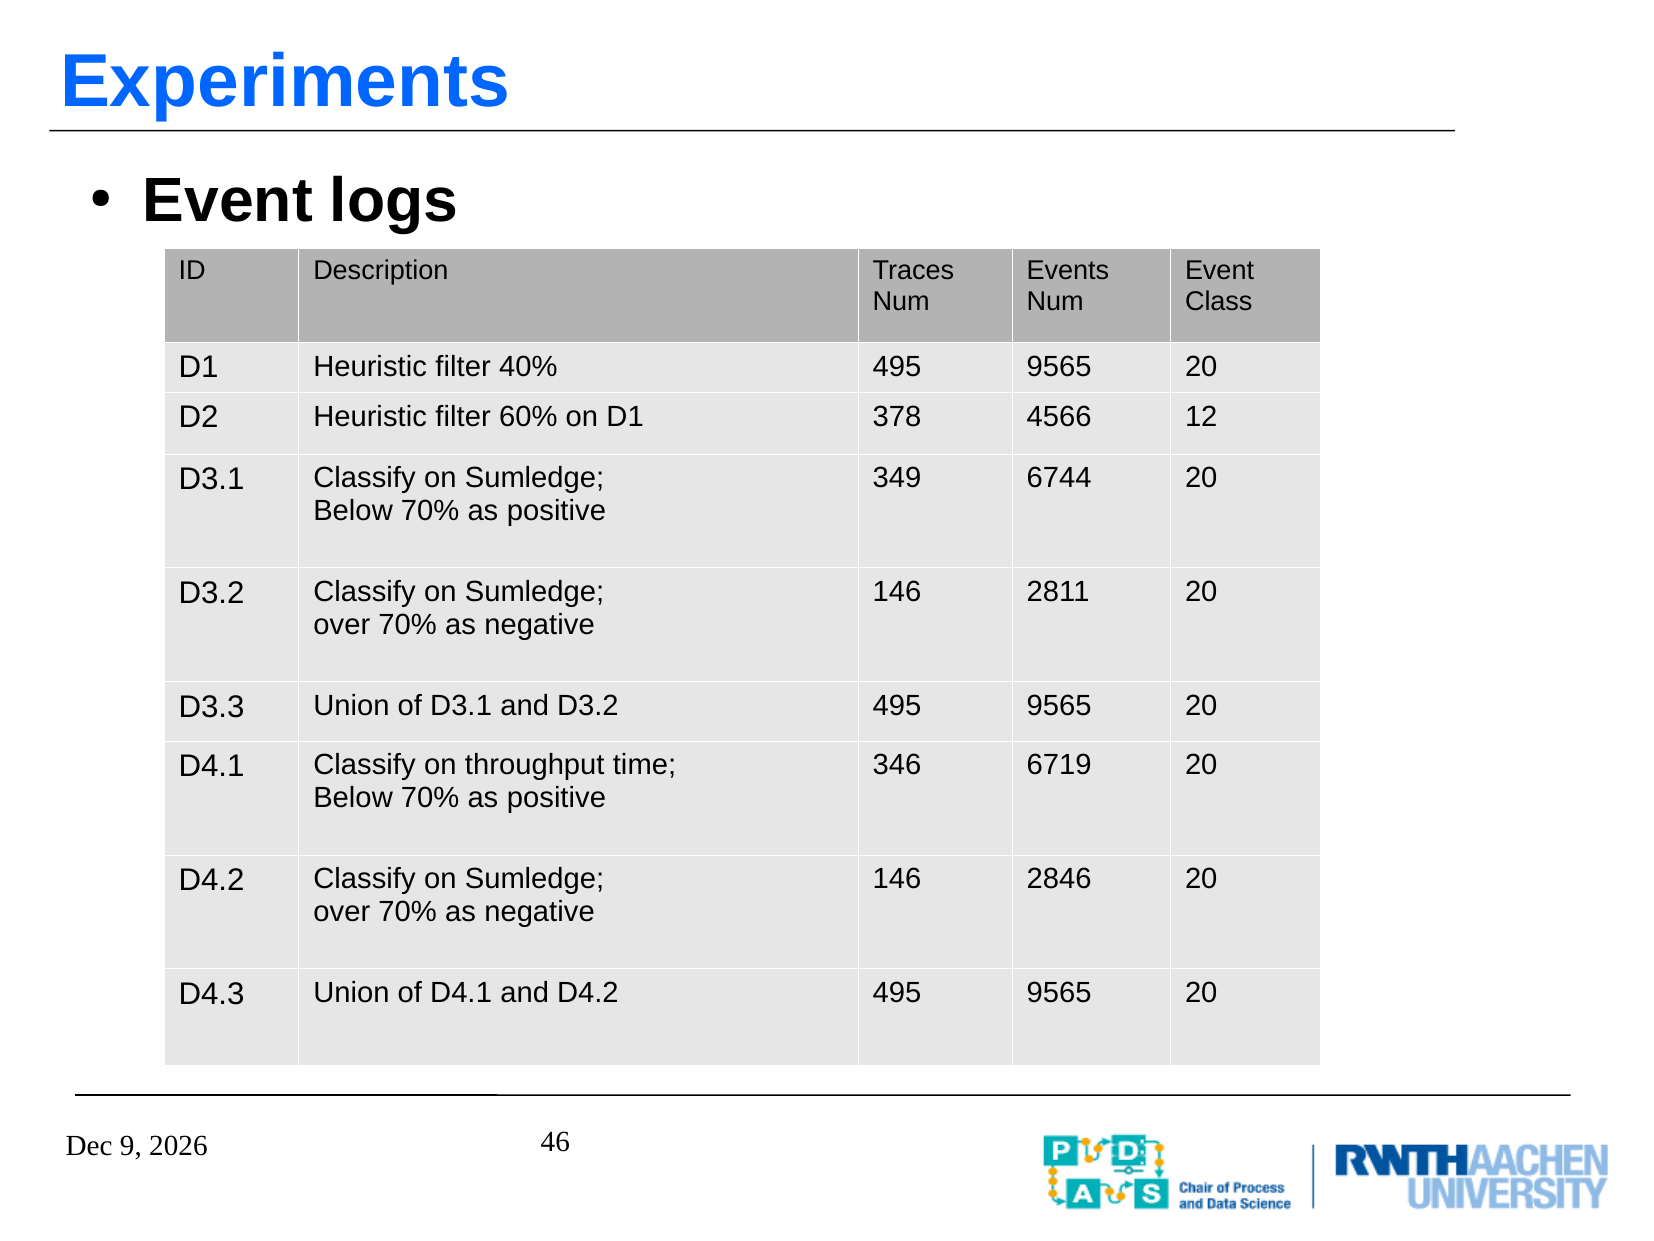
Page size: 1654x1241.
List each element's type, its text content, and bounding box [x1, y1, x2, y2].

table_cell Union of D4.1 and D4.2 [299, 969, 858, 1065]
table_cell 6744 [1013, 455, 1170, 567]
table_cell 146 [859, 856, 1012, 968]
table_cell 12 [1171, 393, 1320, 454]
table_cell Classify on Sumledge; over 70% as negative [299, 856, 858, 968]
table_cell D1 [165, 343, 298, 392]
table_cell 378 [859, 393, 1012, 454]
table_cell 20 [1171, 568, 1320, 681]
table_cell Heuristic filter 60% on D1 [299, 393, 858, 454]
table_cell 20 [1171, 856, 1320, 968]
table_cell 6719 [1013, 742, 1170, 855]
table_header Description [299, 249, 858, 342]
table_cell 20 [1171, 969, 1320, 1065]
table_cell 346 [859, 742, 1012, 855]
table_cell 20 [1171, 343, 1320, 392]
table_cell D4.3 [165, 969, 298, 1065]
table_cell 2811 [1013, 568, 1170, 681]
table_cell Classify on Sumledge; over 70% as negative [299, 568, 858, 681]
table_cell 20 [1171, 682, 1320, 741]
table_header Event Class [1171, 249, 1320, 342]
table_cell 20 [1171, 742, 1320, 855]
table_cell D3.2 [165, 568, 298, 681]
table_header Events Num [1013, 249, 1170, 342]
table_cell D4.2 [165, 856, 298, 968]
table_cell Heuristic filter 40% [299, 343, 858, 392]
table_cell 9565 [1013, 969, 1170, 1065]
table_cell 9565 [1013, 343, 1170, 392]
picture [1005, 1090, 1647, 1241]
table_cell D3.1 [165, 455, 298, 567]
table_cell 495 [859, 343, 1012, 392]
table_cell 2846 [1013, 856, 1170, 968]
table_header ID [165, 249, 298, 342]
list Event logs [71, 165, 1426, 331]
table_cell 495 [859, 969, 1012, 1065]
table_cell 9565 [1013, 682, 1170, 741]
table_cell D4.1 [165, 742, 298, 855]
table_cell 495 [859, 682, 1012, 741]
table_cell D3.3 [165, 682, 298, 741]
table_cell 4566 [1013, 393, 1170, 454]
table_cell Classify on throughput time; Below 70% as positive [299, 742, 858, 855]
title Experiments [60, 30, 1549, 131]
table_cell 20 [1171, 455, 1320, 567]
table_cell Classify on Sumledge; Below 70% as positive [299, 455, 858, 567]
table_header Traces Num [859, 249, 1012, 342]
table_cell 146 [859, 568, 1012, 681]
table_cell D2 [165, 393, 298, 454]
table_cell 349 [859, 455, 1012, 567]
table_cell Union of D3.1 and D3.2 [299, 682, 858, 741]
